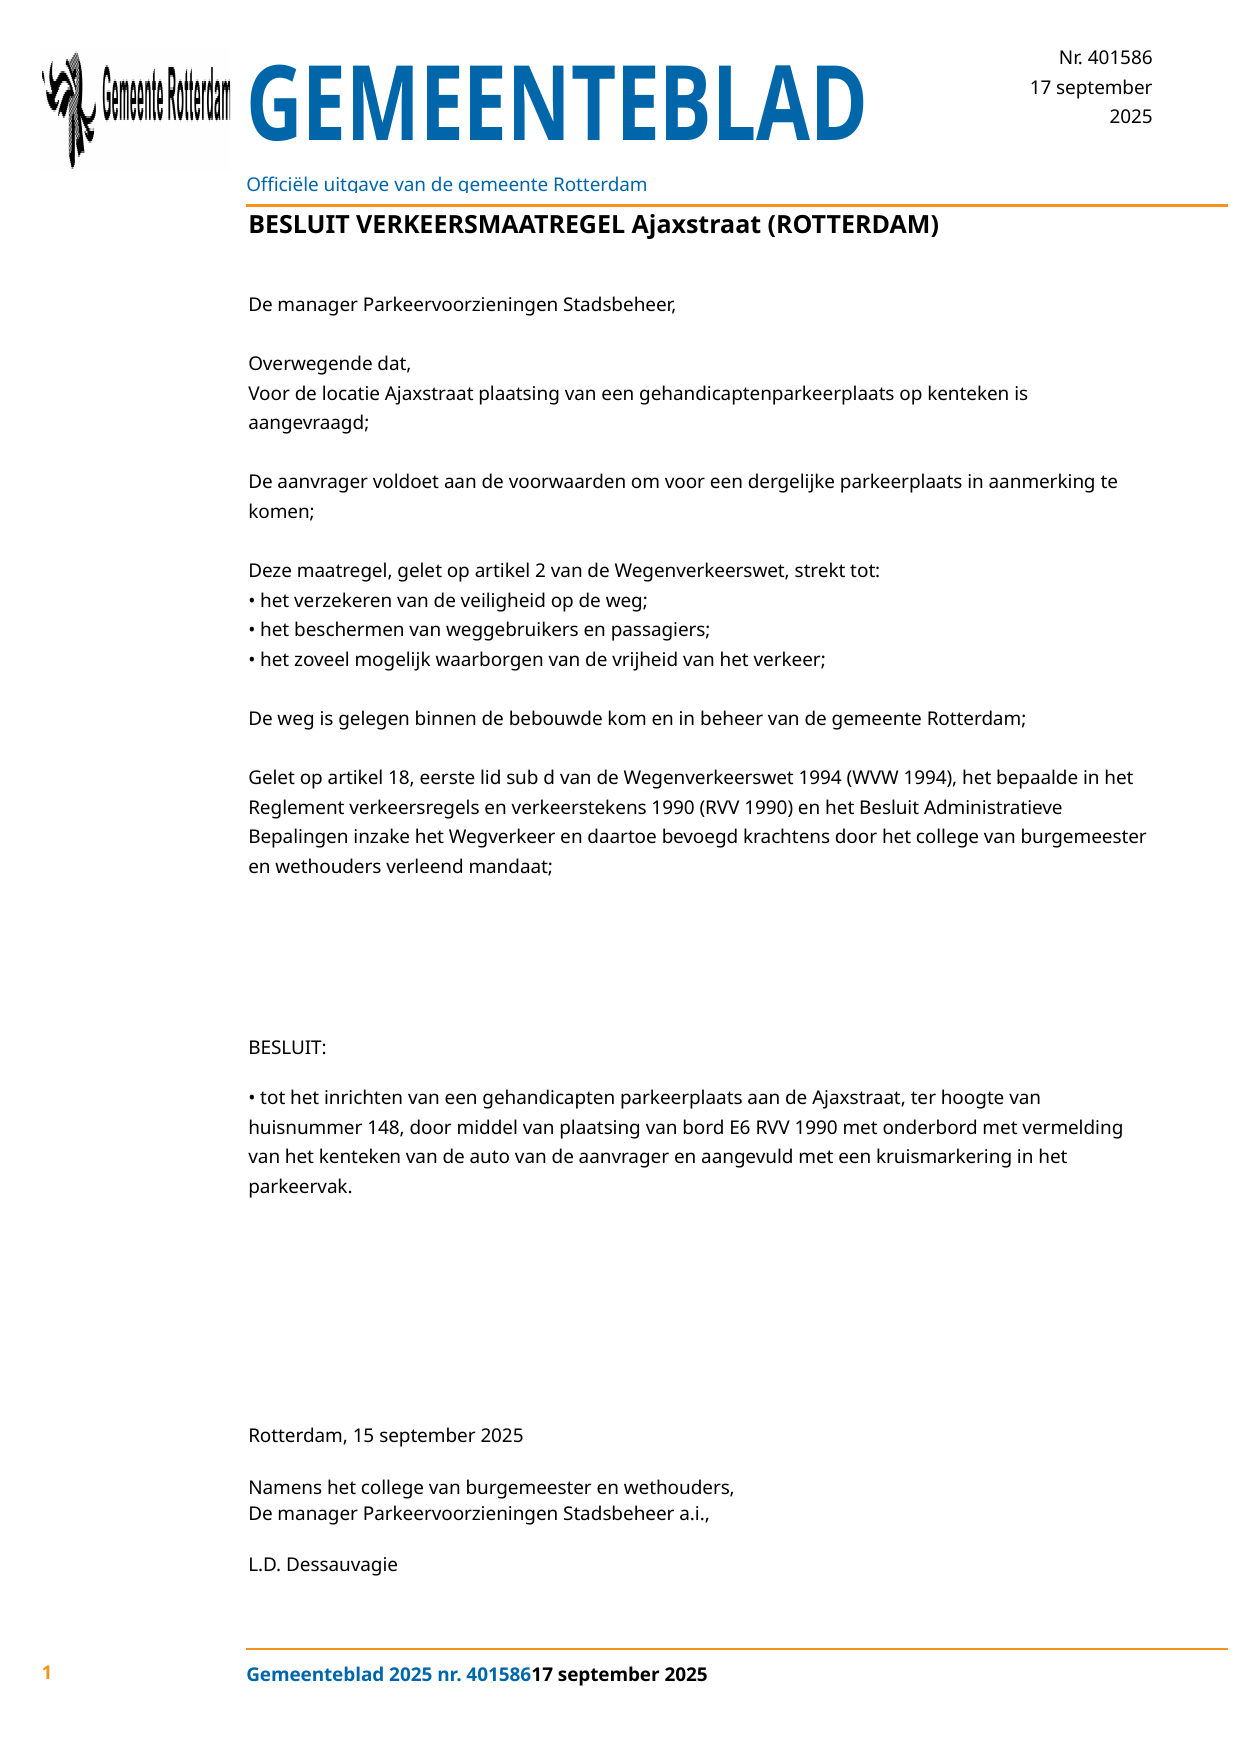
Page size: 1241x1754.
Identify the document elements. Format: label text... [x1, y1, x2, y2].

text Rotterdam, 15 september 2025 [248, 1423, 1152, 1448]
text De manager Parkeervoorzieningen Stadsbeheer a.i., [248, 1500, 1152, 1526]
text Deze maatregel, gelet op artikel 2 van de Wegenverkeerswet, strekt tot: [248, 557, 1152, 583]
text De weg is gelegen binnen de bebouwde kom en in beheer van de gemeente Rotterdam; [248, 705, 1152, 731]
text De aanvrager voldoet aan de voorwaarden om voor een dergelijke parkeerplaats in aanmerking te komen; [248, 468, 1152, 524]
text • het beschermen van weggebruikers en passagiers; [248, 616, 1152, 642]
text • tot het inrichten van een gehandicapten parkeerplaats aan de Ajaxstraat, ter hoogte van huisnummer 148, door middel van plaatsing van bord E6 RVV 1990 met onderbord met vermelding van het kenteken van de auto van de aanvrager en aangevuld met een kruismarkering in het parkeervak. [248, 1084, 1152, 1199]
picture [41, 47, 231, 172]
text BESLUIT VERKEERSMAATREGEL Ajaxstraat (ROTTERDAM) [248, 207, 1152, 241]
text Overwegende dat, [248, 350, 1152, 376]
text • het zoveel mogelijk waarborgen van de vrijheid van het verkeer; [248, 646, 1152, 672]
text • het verzekeren van de veiligheid op de weg; [248, 587, 1152, 613]
text De manager Parkeervoorzieningen Stadsbeheer, [248, 291, 1152, 317]
text Gelet op artikel 18, eerste lid sub d van de Wegenverkeerswet 1994 (WVW 1994), het bepaalde in het Reglement verkeersregels en verkeerstekens 1990 (RVV 1990) en het Besluit Administratieve Bepalingen inzake het Wegverkeer en daartoe bevoegd krachtens door het college van burgemeester en wethouders verleend mandaat; [248, 764, 1152, 879]
text Namens het college van burgemeester en wethouders, [248, 1474, 1152, 1500]
text Voor de locatie Ajaxstraat plaatsing van een gehandicaptenparkeerplaats op kenteken is aangevraagd; [248, 380, 1152, 435]
text BESLUIT: [248, 1034, 1152, 1060]
text L.D. Dessauvagie [248, 1551, 1152, 1577]
